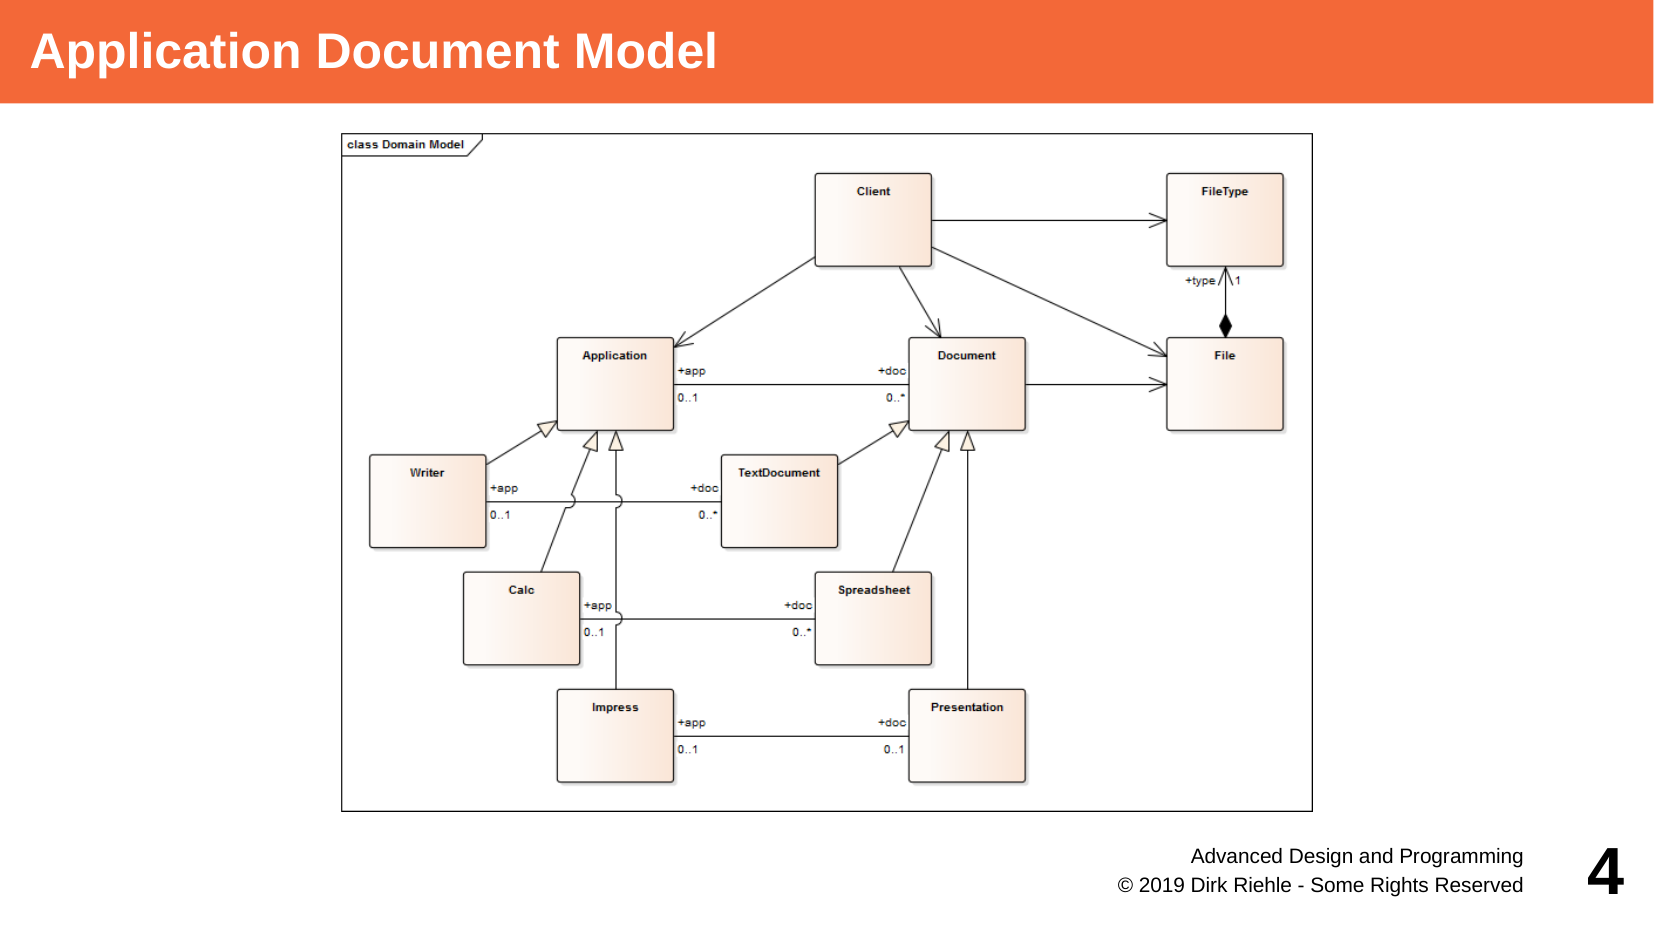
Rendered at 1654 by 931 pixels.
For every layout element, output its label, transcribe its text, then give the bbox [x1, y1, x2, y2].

picture [340, 132, 1313, 813]
title Application Document Model [0, 0, 1654, 104]
